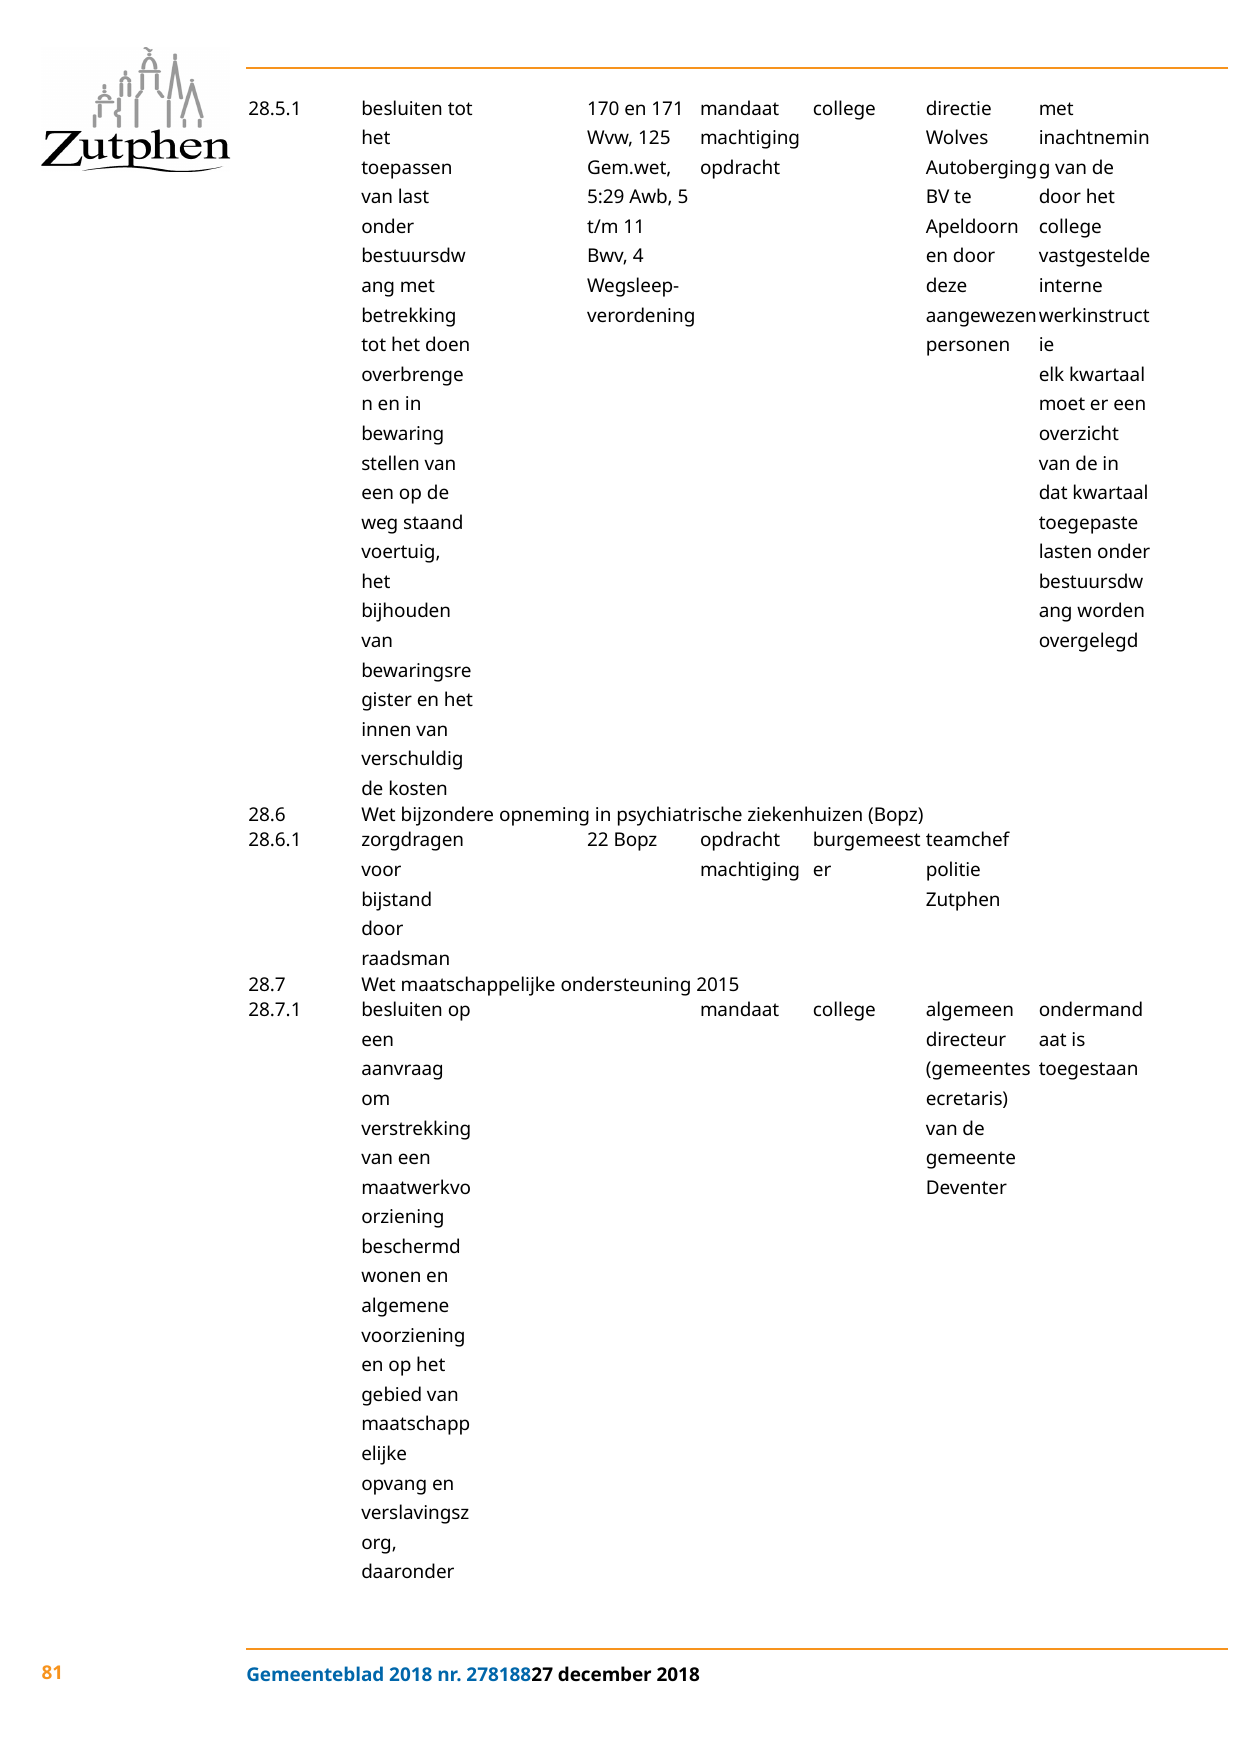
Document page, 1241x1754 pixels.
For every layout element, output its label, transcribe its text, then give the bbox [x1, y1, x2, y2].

table_cell 28.7 [248, 971, 361, 996]
table_cell algemeen directeur (gemeentesecretaris) van de gemeente Deventer [926, 996, 1038, 1584]
table_cell 28.7.1 [248, 996, 361, 1584]
table_cell Wet bijzondere opneming in psychiatrische ziekenhuizen (Bopz) [361, 801, 1152, 827]
table_cell 28.6.1 [248, 827, 361, 971]
table_cell met inachtneming van de door het college vastgestelde interne werkinstructie elk kwartaal moet er een overzicht van de in dat kwartaal toegepaste lasten onder bestuursdwang worden overgelegd [1039, 95, 1152, 801]
picture [41, 47, 231, 172]
table_cell [587, 996, 700, 1584]
table_cell 22 Bopz [587, 827, 700, 971]
table_cell 170 en 171 Wvw, 125 Gem.wet, 5:29 Awb, 5 t/m 11 Bwv, 4 Wegsleep- verordening [587, 95, 700, 801]
table_cell college [813, 996, 926, 1584]
table_cell teamchef politie Zutphen [926, 827, 1038, 971]
table_cell ondermandaat is toegestaan [1039, 996, 1152, 1584]
table_cell 28.5.1 [248, 95, 361, 801]
table_cell opdracht machtiging [700, 827, 813, 971]
table_cell 28.6 [248, 801, 361, 827]
table_cell besluiten tot het toepassen van last onder bestuursdwang met betrekking tot het doen overbrengen en in bewaring stellen van een op de weg staand voertuig, het bijhouden van bewaringsregister en het innen van verschuldigde kosten [361, 95, 474, 801]
table_cell besluiten op een aanvraag om verstrekking van een maatwerkvoorziening beschermd wonen en algemene voorzieningen op het gebied van maatschappelijke opvang en verslavingszorg, daaronder [361, 996, 474, 1584]
table_cell mandaat [700, 996, 813, 1584]
table_cell directie Wolves Autoberging BV te Apeldoorn en door deze aangewezen personen [926, 95, 1038, 801]
table_cell [474, 95, 587, 801]
table_cell college [813, 95, 926, 801]
table_cell [1039, 827, 1152, 971]
table_cell burgemeester [813, 827, 926, 971]
table_cell Wet maatschappelijke ondersteuning 2015 [361, 971, 1152, 996]
table_cell zorgdragen voor bijstand door raadsman [361, 827, 474, 971]
table_cell [474, 996, 587, 1584]
table_cell mandaat machtiging opdracht [700, 95, 813, 801]
table_cell [474, 827, 587, 971]
